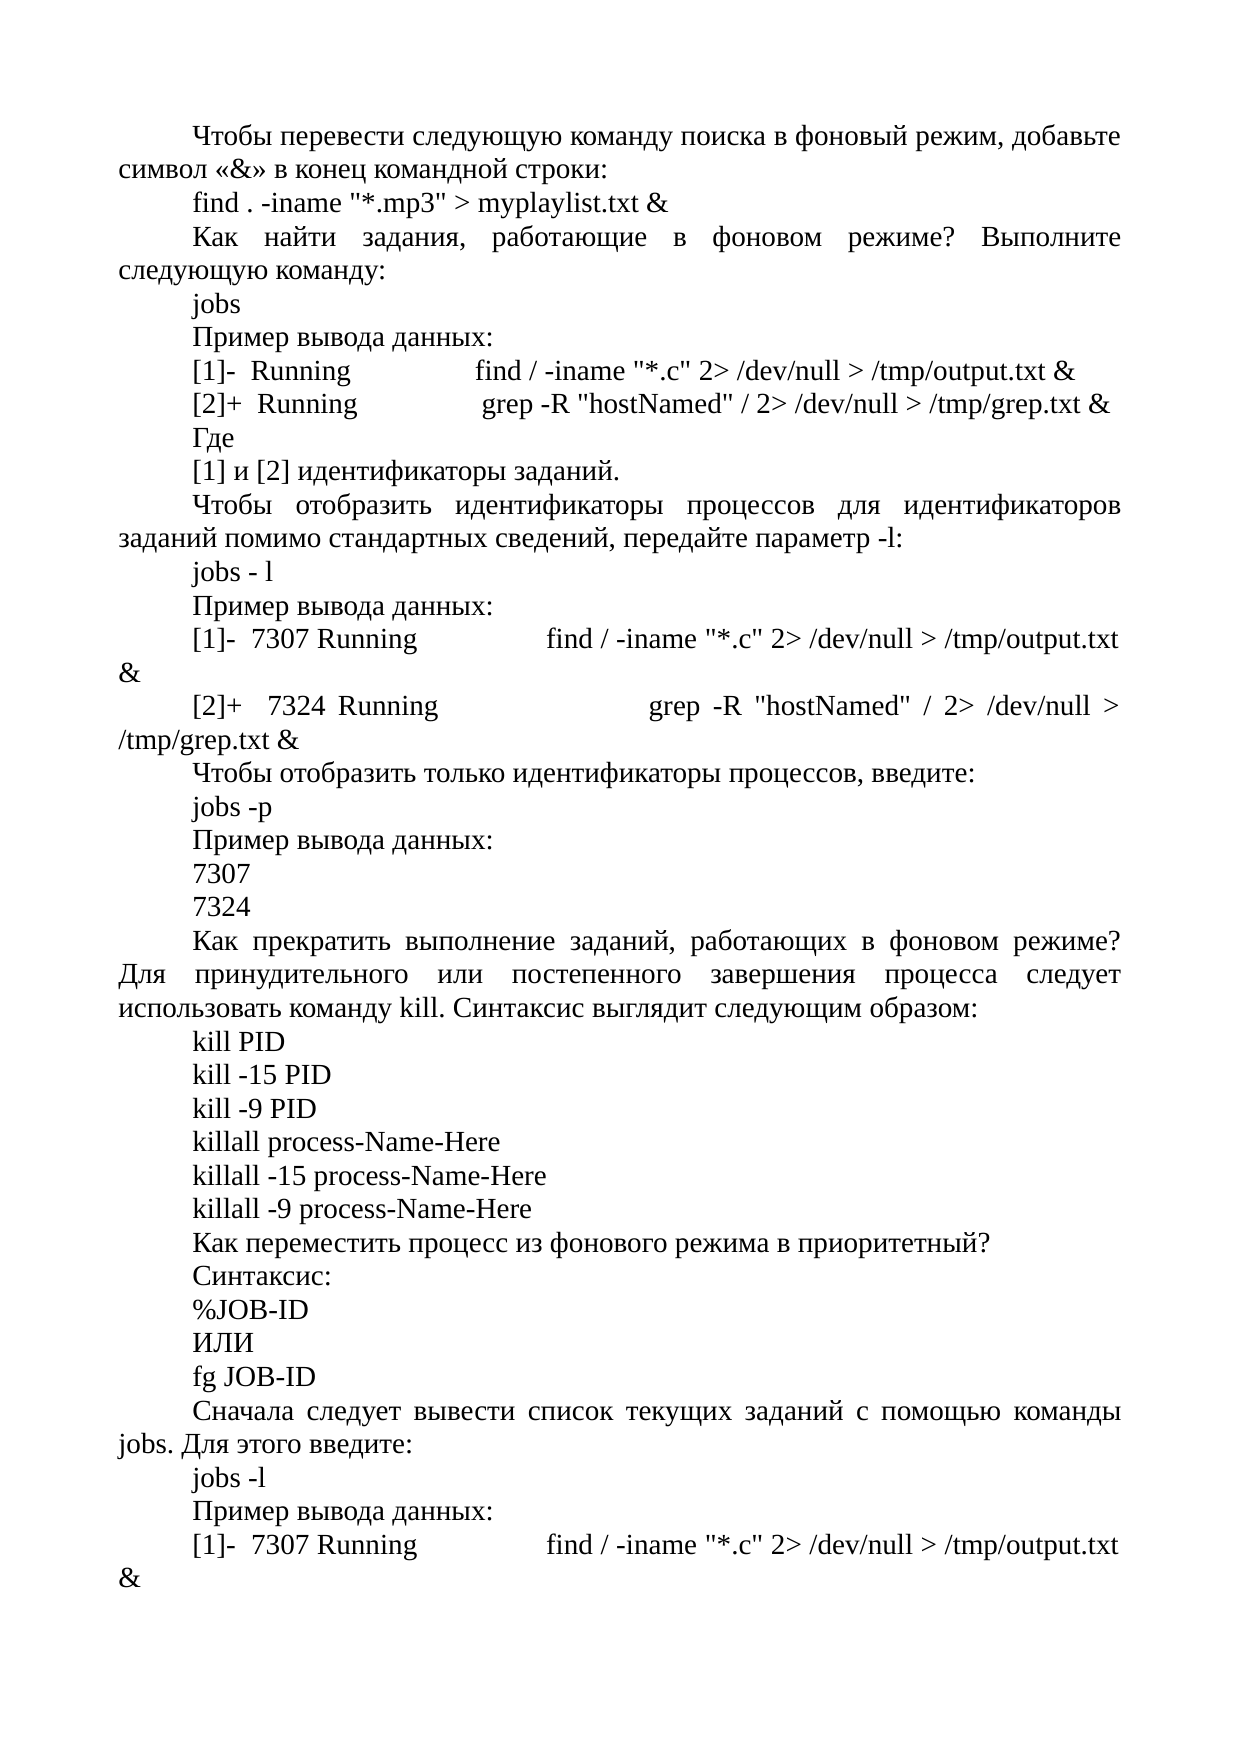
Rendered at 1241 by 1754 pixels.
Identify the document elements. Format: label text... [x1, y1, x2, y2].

text find . -iname "*.mp3" > myplaylist.txt & [118, 185, 1122, 219]
text [1]- 7307 Running find / -iname "*.c" 2> /dev/null > /tmp/output.txt & [118, 1527, 1122, 1594]
text Пример вывода данных: [118, 588, 1122, 621]
text killall process-Name-Here [118, 1124, 1122, 1158]
text kill PID [118, 1024, 1122, 1057]
text Где [118, 420, 1122, 453]
text Сначала следует вывести список текущих заданий с помощью команды jobs. Для этого введите: [118, 1393, 1122, 1460]
text Как найти задания, работающие в фоновом режиме? Выполните следующую команду: [118, 219, 1122, 286]
text killall -9 process-Name-Here [118, 1191, 1122, 1225]
text Пример вывода данных: [118, 319, 1122, 353]
text [2]+ 7324 Running grep -R "hostNamed" / 2> /dev/null > /tmp/grep.txt & [118, 688, 1122, 755]
text %JOB-ID [118, 1292, 1122, 1326]
text ИЛИ [118, 1326, 1122, 1359]
text jobs -p [118, 789, 1122, 822]
text fg JOB-ID [118, 1359, 1122, 1393]
text kill -15 PID [118, 1057, 1122, 1091]
text [1]- Running find / -iname "*.c" 2> /dev/null > /tmp/output.txt & [118, 353, 1122, 386]
text Пример вывода данных: [118, 1493, 1122, 1527]
text Пример вывода данных: [118, 822, 1122, 856]
text Чтобы отобразить только идентификаторы процессов, введите: [118, 755, 1122, 789]
text Чтобы отобразить идентификаторы процессов для идентификаторов заданий помимо стандартных сведений, передайте параметр -l: [118, 487, 1122, 554]
text Как прекратить выполнение заданий, работающих в фоновом режиме? Для принудительного или постепенного завершения процесса следует использовать команду kill. Синтаксис выглядит следующим образом: [118, 923, 1122, 1024]
text [2]+ Running grep -R "hostNamed" / 2> /dev/null > /tmp/grep.txt & [118, 386, 1122, 420]
text killall -15 process-Name-Here [118, 1158, 1122, 1191]
text Синтаксис: [118, 1258, 1122, 1292]
text jobs [118, 286, 1122, 319]
text jobs - l [118, 554, 1122, 588]
text 7307 [118, 856, 1122, 889]
text jobs -l [118, 1460, 1122, 1493]
text Чтобы перевести следующую команду поиска в фоновый режим, добавьте символ «&» в конец командной строки: [118, 118, 1122, 185]
text kill -9 PID [118, 1091, 1122, 1124]
text Как переместить процесс из фонового режима в приоритетный? [118, 1225, 1122, 1258]
text [1] и [2] идентификаторы заданий. [118, 453, 1122, 487]
text [1]- 7307 Running find / -iname "*.c" 2> /dev/null > /tmp/output.txt & [118, 621, 1122, 688]
text 7324 [118, 889, 1122, 923]
